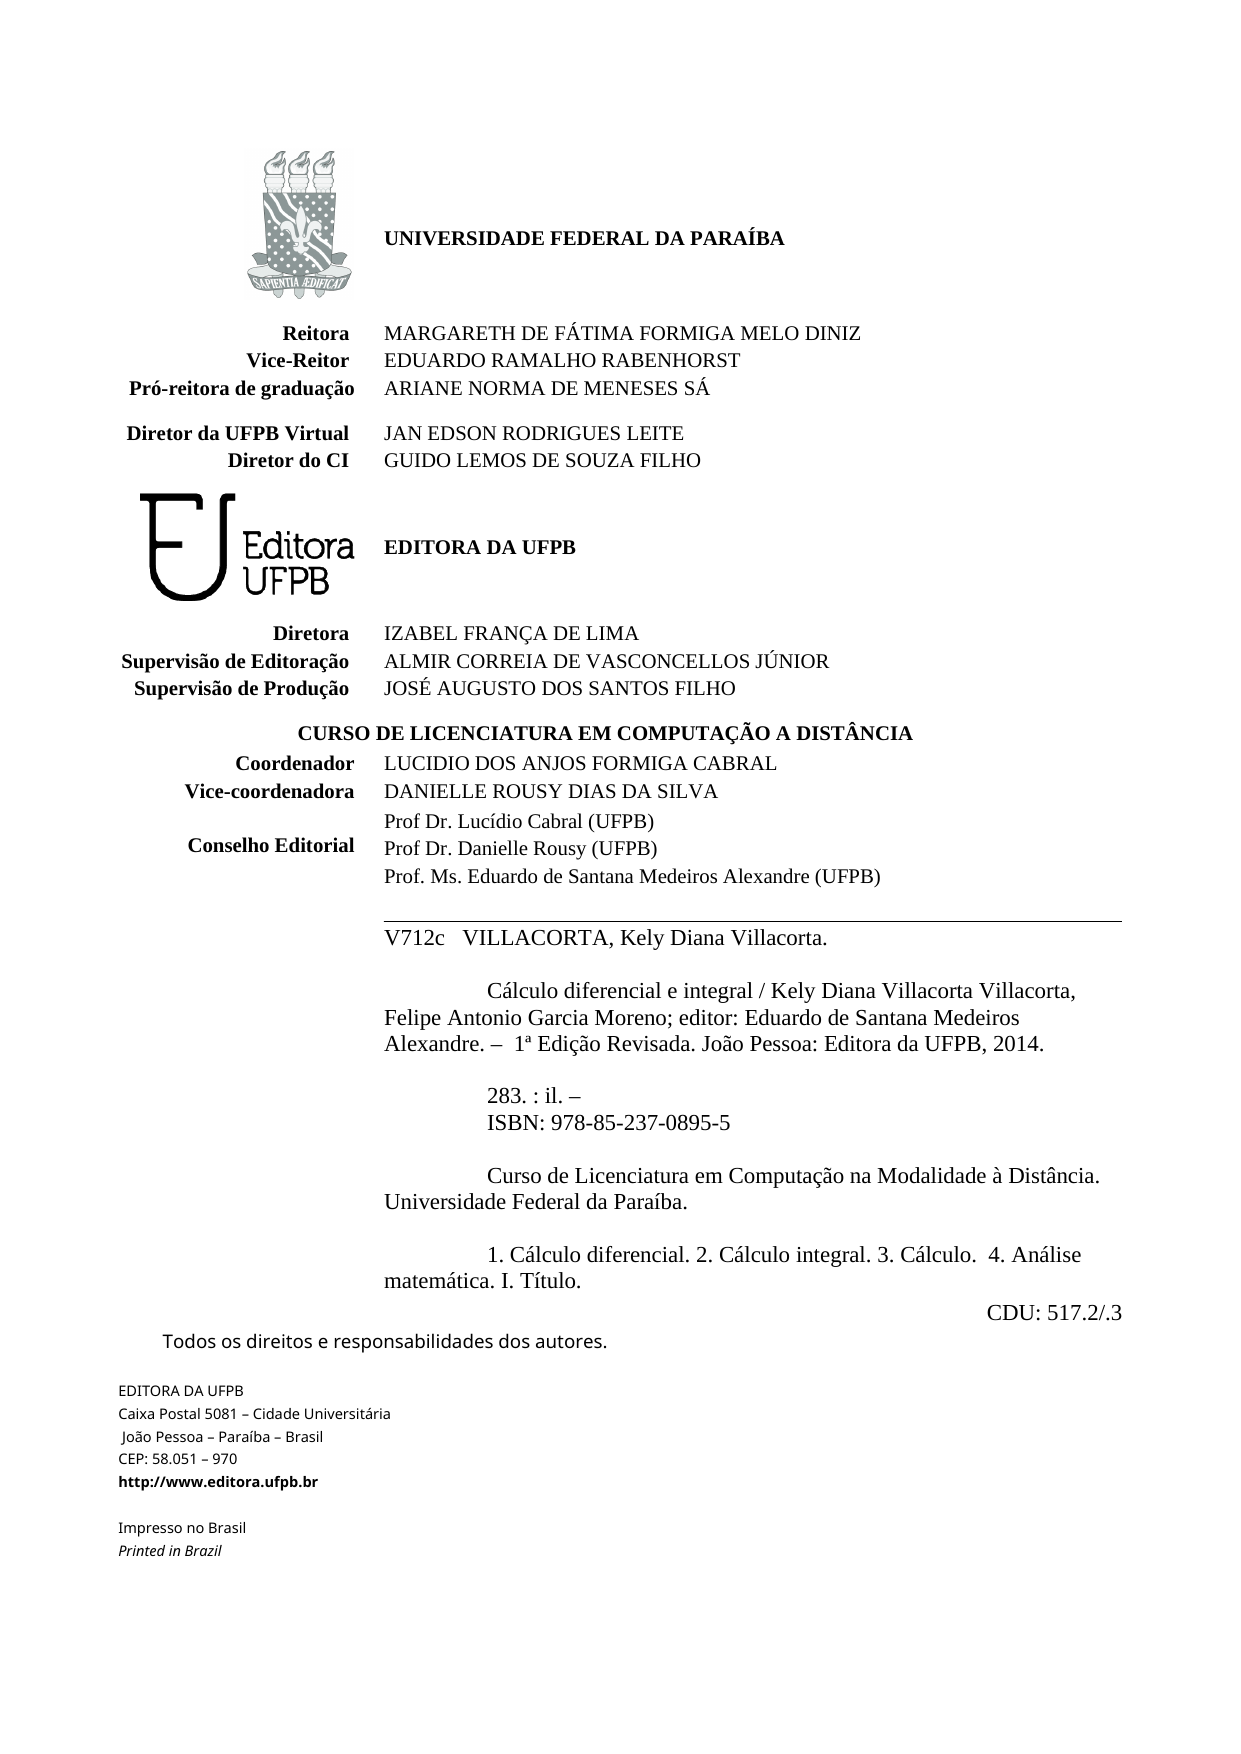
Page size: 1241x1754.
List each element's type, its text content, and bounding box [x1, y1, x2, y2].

table_cell MARGARETH DE FÁTIMA FORMIGA MELO DINIZ EDUARDO RAMALHO RABENHORST ARIANE NORMA DE MENESES SÁ [384, 321, 1122, 421]
table_cell EDITORA DA UFPB [384, 493, 1122, 621]
table_cell Reitora Vice-Reitor Pró-reitora de graduação [118, 321, 384, 421]
text CEP: 58.051 – 970 [118, 1449, 1122, 1469]
text Caixa Postal 5081 – Cidade Universitária [118, 1403, 1122, 1423]
table_header [118, 149, 384, 321]
picture [243, 148, 355, 300]
table_cell Diretora Supervisão de Editoração Supervisão de Produção [118, 621, 384, 721]
text Impresso no Brasil [118, 1518, 1122, 1537]
text EDITORA DA UFPB [118, 1358, 1122, 1401]
table_cell JAN EDSON RODRIGUES LEITE GUIDO LEMOS DE SOUZA FILHO [384, 421, 1122, 493]
table_cell [118, 493, 384, 621]
table_cell Conselho Editorial [118, 809, 384, 921]
table_cell Prof Dr. Lucídio Cabral (UFPB) Prof Dr. Danielle Rousy (UFPB) Prof. Ms. Eduardo de Santana Medeiros Alexandre (UFPB) [384, 809, 1122, 921]
table_cell IZABEL FRANÇA DE LIMA ALMIR CORREIA DE VASCONCELLOS JÚNIOR JOSÉ AUGUSTO DOS SANTOS FILHO [384, 621, 1122, 721]
text http://www.editora.ufpb.br [118, 1472, 1122, 1492]
table_cell LUCIDIO DOS ANJOS FORMIGA CABRAL DANIELLE ROUSY DIAS DA SILVA [384, 751, 1122, 809]
table_cell Coordenador Vice-coordenadora [118, 751, 384, 809]
table_cell [118, 921, 384, 1329]
table_header UNIVERSIDADE FEDERAL DA PARAÍBA [384, 149, 1122, 321]
table_cell Diretor da UFPB Virtual Diretor do CI [118, 421, 384, 493]
text Todos os direitos e responsabilidades dos autores. [162, 1329, 1122, 1354]
text João Pessoa – Paraíba – Brasil [118, 1426, 1122, 1446]
picture [140, 493, 355, 601]
text Printed in Brazil [118, 1540, 1122, 1560]
table_cell CURSO DE LICENCIATURA EM COMPUTAÇÃO A DISTÂNCIA [118, 721, 1122, 751]
table_cell V712c VILLACORTA, Kely Diana Villacorta. Cálculo diferencial e integral / Kely Diana Villacorta Villacorta, Felipe Antonio Garcia Moreno; editor: Eduardo de Santana Medeiros Alexandre. – 1ª Edição Revisada. João Pessoa: Editora da UFPB, 2014. 283. : il. – ISBN: 978-85-237-0895-5 Curso de Licenciatura em Computação na Modalidade à Distância. Universidade Federal da Paraíba. 1. Cálculo diferencial. 2. Cálculo integral. 3. Cálculo. 4. Análise matemática. I. Título. CDU: 517.2/.3 [384, 922, 1122, 1329]
